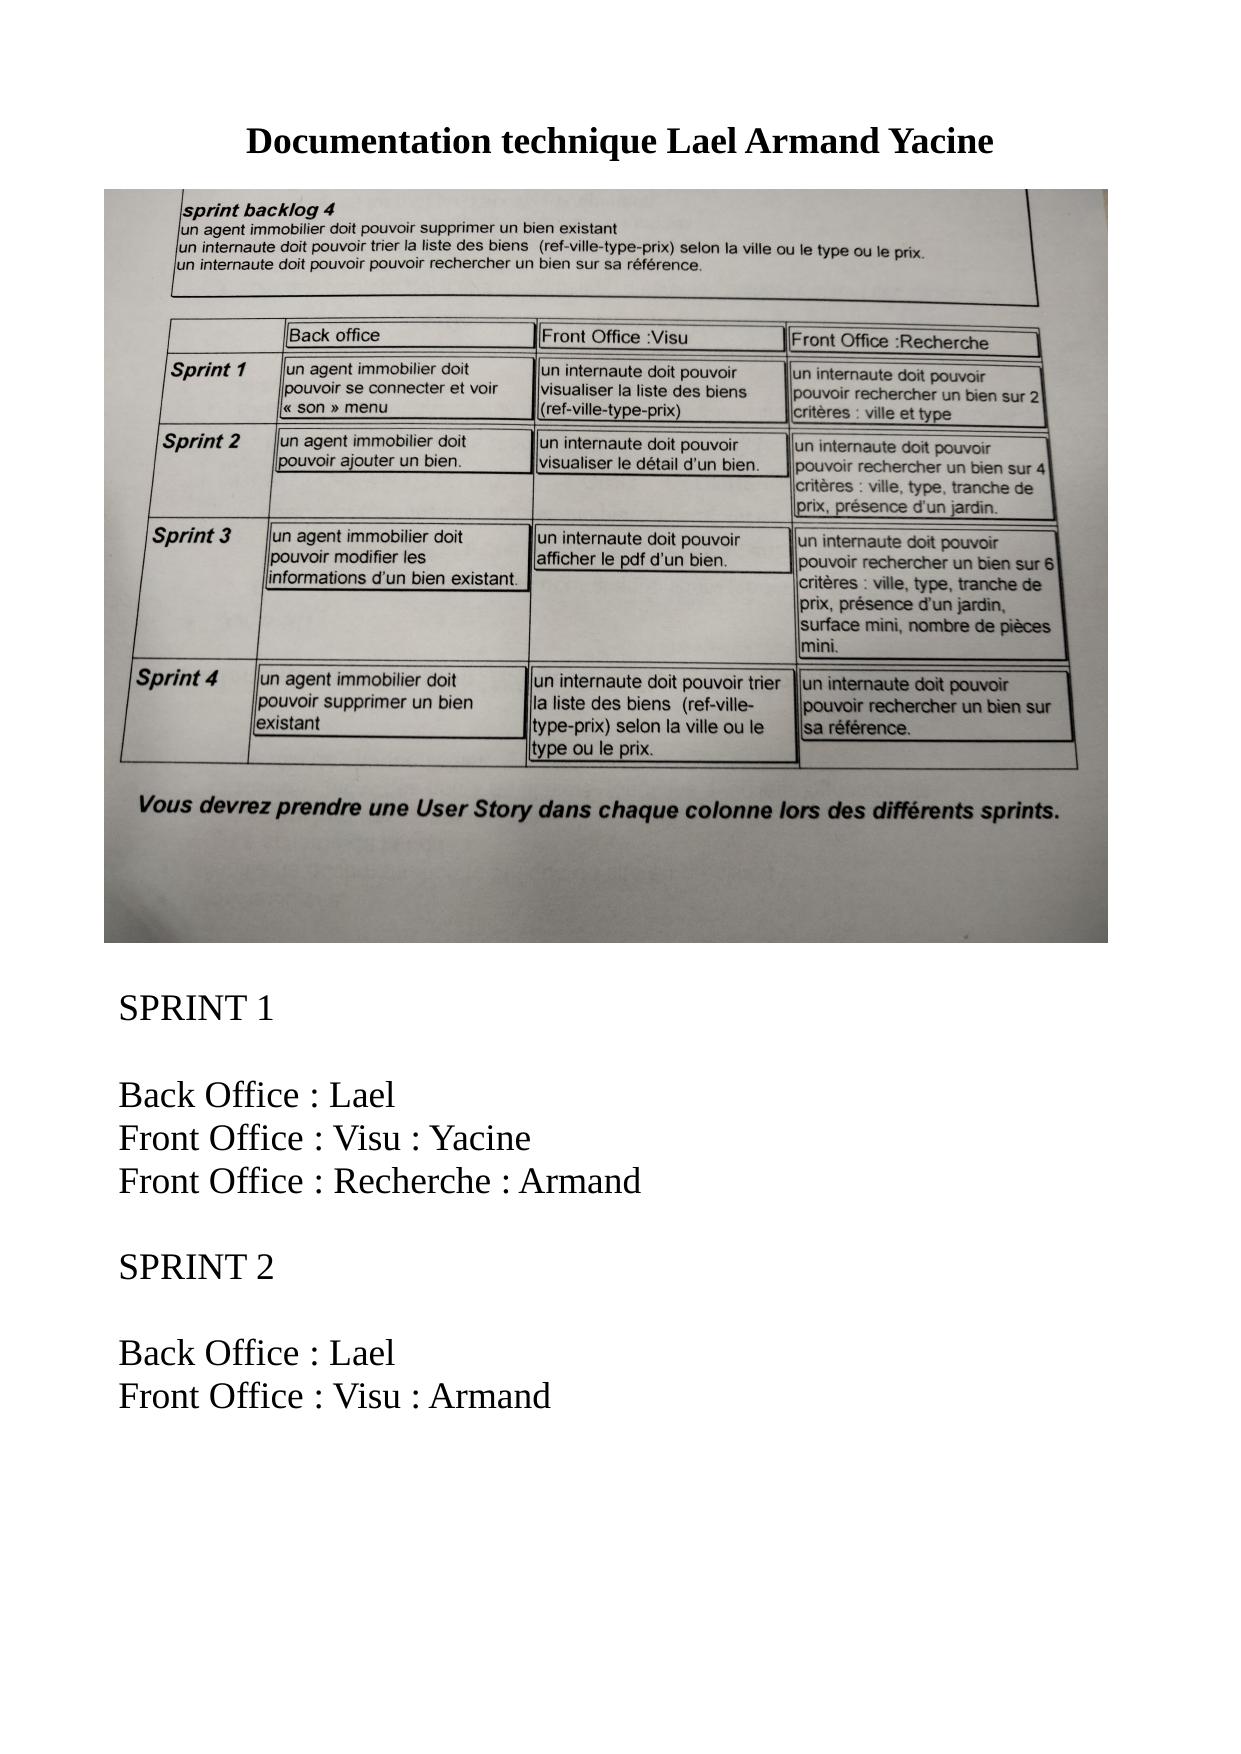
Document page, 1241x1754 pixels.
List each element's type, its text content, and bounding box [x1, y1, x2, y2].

text SPRINT 1 [118, 986, 1122, 1029]
text Back Office : Lael [118, 1072, 1122, 1115]
text Front Office : Recherche : Armand [118, 1158, 1122, 1201]
text Documentation technique Lael Armand Yacine [118, 118, 1122, 161]
text Front Office : Visu : Yacine [118, 1115, 1122, 1158]
text Front Office : Visu : Armand [118, 1374, 1122, 1417]
text Back Office : Lael [118, 1331, 1122, 1374]
picture [104, 189, 1108, 943]
text SPRINT 2 [118, 1244, 1122, 1288]
